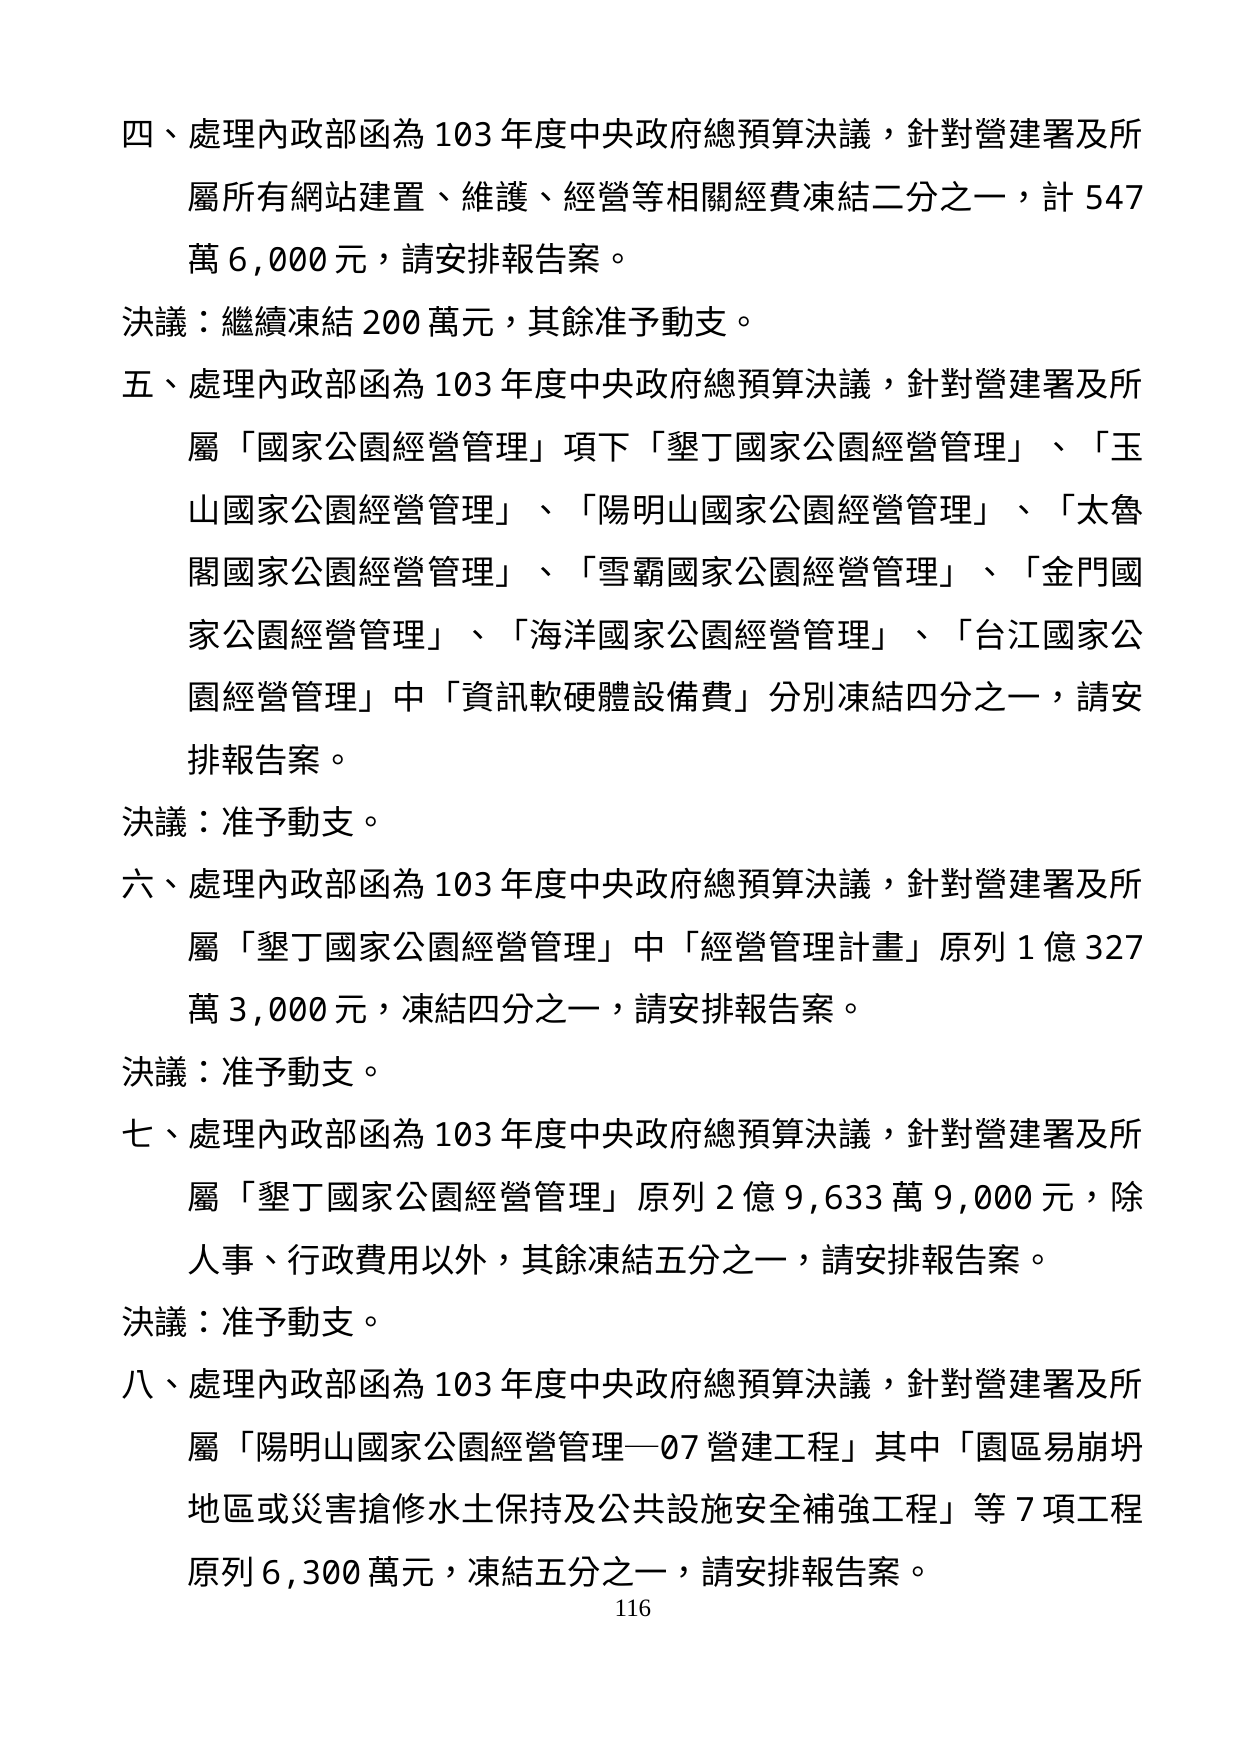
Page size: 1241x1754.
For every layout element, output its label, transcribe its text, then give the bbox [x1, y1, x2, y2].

text 五、處理內政部函為103年度中央政府總預算決議，針對營建署及所屬「國家公園經營管理」項下「墾丁國家公園經營管理」、「玉山國家公園經營管理」、「陽明山國家公園經營管理」、「太魯閣國家公園經營管理」、「雪霸國家公園經營管理」、「金門國家公園經營管理」、「海洋國家公園經營管理」、「台江國家公園經營管理」中「資訊軟硬體設備費」分別凍結四分之一，請安排報告案。 [121, 341, 1144, 778]
text 決議：准予動支。 [121, 1028, 1144, 1091]
text 四、處理內政部函為103年度中央政府總預算決議，針對營建署及所屬所有網站建置、維護、經營等相關經費凍結二分之一，計547萬6,000元，請安排報告案。 [121, 91, 1144, 278]
text 決議：繼續凍結200萬元，其餘准予動支。 [121, 278, 1144, 341]
text 八、處理內政部函為103年度中央政府總預算決議，針對營建署及所屬「陽明山國家公園經營管理─07營建工程」其中「園區易崩坍地區或災害搶修水土保持及公共設施安全補強工程」等7項工程原列6,300萬元，凍結五分之一，請安排報告案。 [121, 1341, 1144, 1591]
text 決議：准予動支。 [121, 778, 1144, 841]
text 決議：准予動支。 [121, 1278, 1144, 1341]
text 七、處理內政部函為103年度中央政府總預算決議，針對營建署及所屬「墾丁國家公園經營管理」原列2億9,633萬9,000元，除人事、行政費用以外，其餘凍結五分之一，請安排報告案。 [121, 1091, 1144, 1278]
text 六、處理內政部函為103年度中央政府總預算決議，針對營建署及所屬「墾丁國家公園經營管理」中「經營管理計畫」原列1億327萬3,000元，凍結四分之一，請安排報告案。 [121, 841, 1144, 1028]
